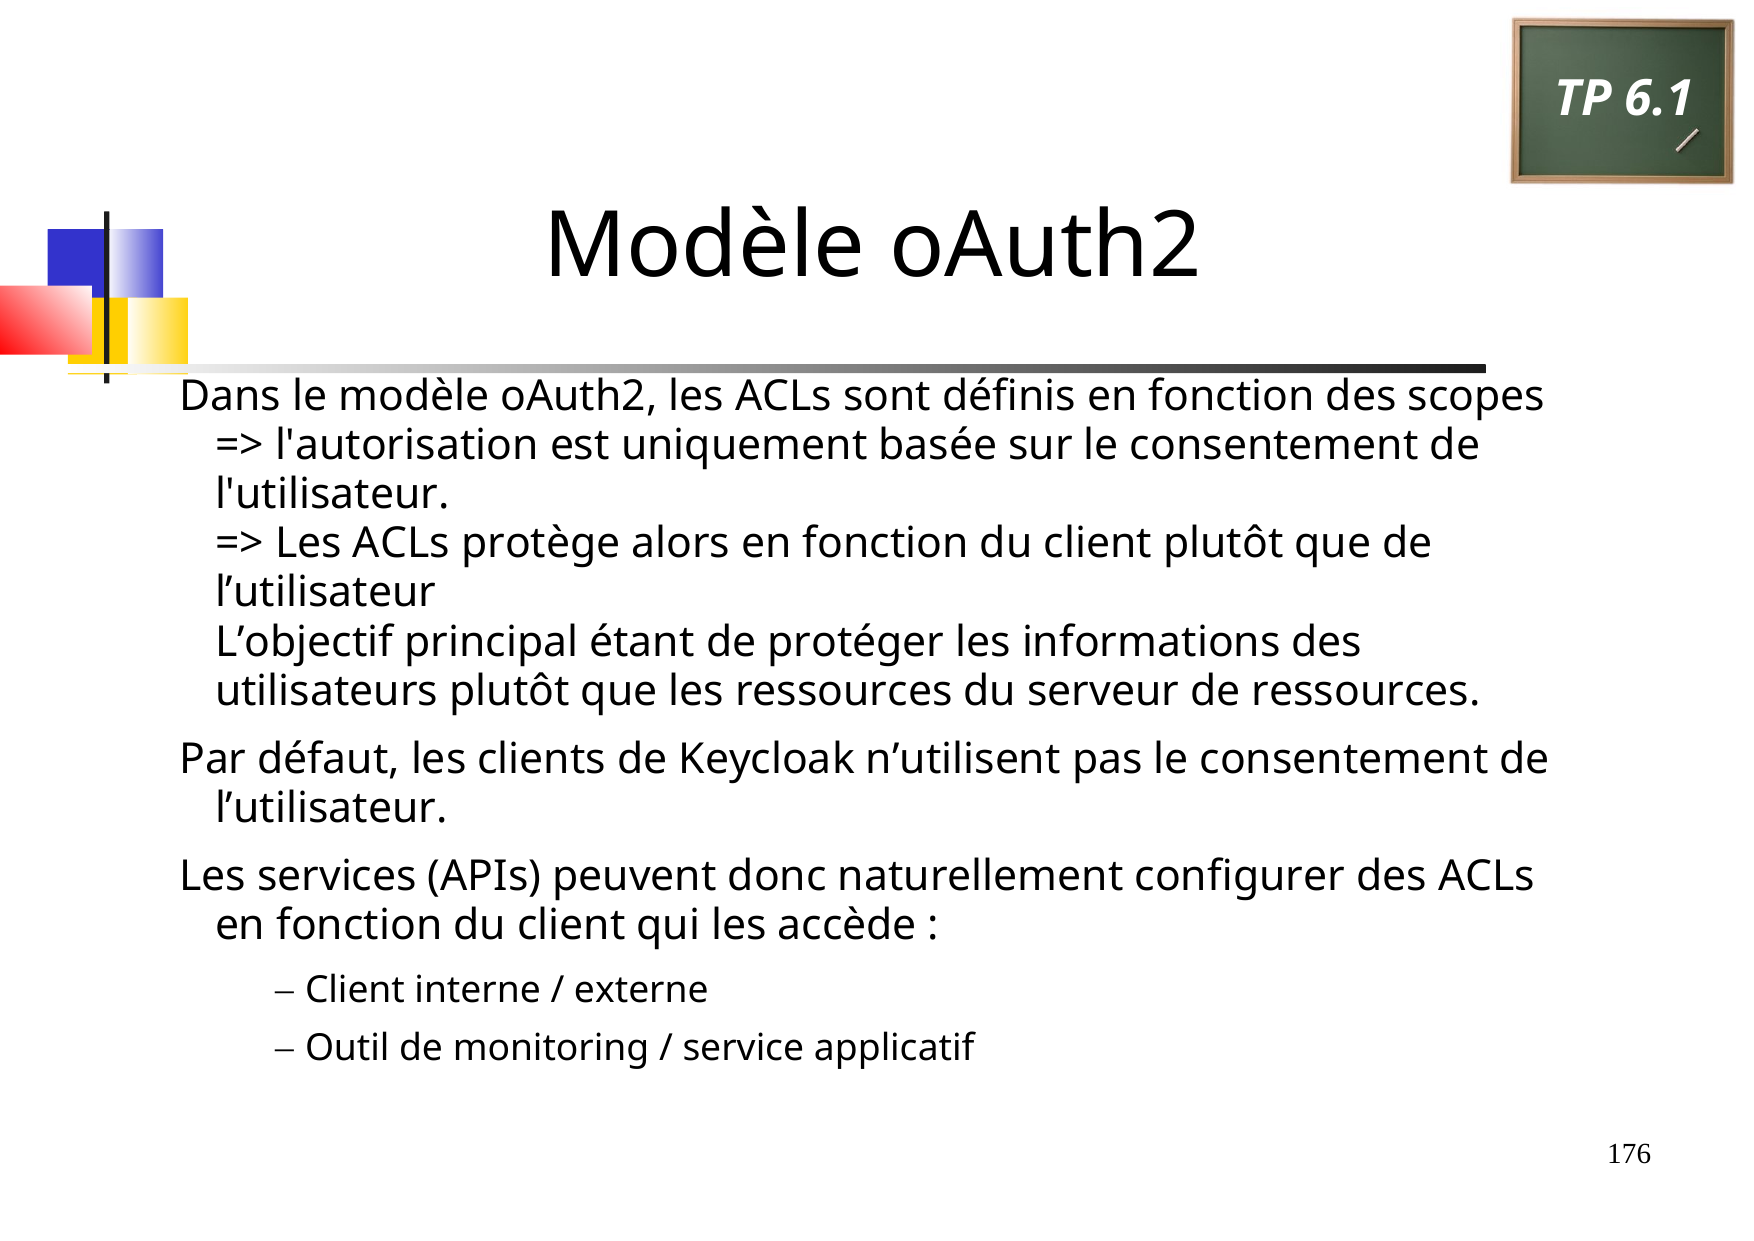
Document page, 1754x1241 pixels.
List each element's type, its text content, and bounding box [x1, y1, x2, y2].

picture [1500, 7, 1744, 196]
title Modèle oAuth2 [179, 139, 1567, 351]
text_box TP 6.1 [1537, 70, 1711, 133]
list Dans le modèle oAuth2, les ACLs sont définis en fonction des scopes => l'autorisation est uniquement basée sur le consentement de l'utilisateur. => Les ACLs protège alors en fonction du client plutôt que de l’utilisateur L’objectif principal étant de protéger les informations des utilisateurs plutôt que les ressources du serveur de ressources. Par défaut, les clients de Keycloak n’utilisent pas le consentement de l’utilisateur. Les services (APIs) peuvent donc naturellement configurer des ACLs en fonction du client qui les accède : Client interne / externe Outil de monitoring / service applicatif [179, 371, 1567, 1091]
